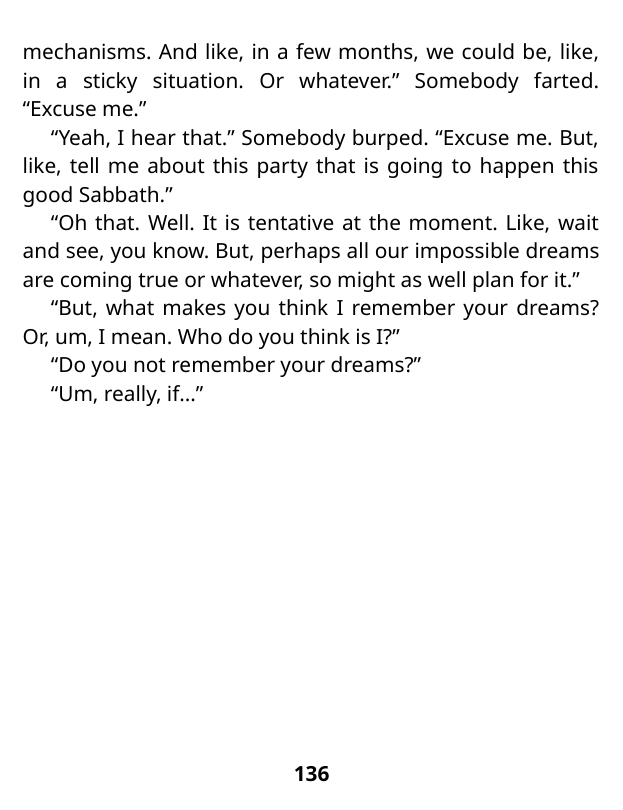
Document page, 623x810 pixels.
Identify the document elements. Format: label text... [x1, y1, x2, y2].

text “Do you not remember your dreams?” [22, 350, 600, 379]
text mechanisms. And like, in a few months, we could be, like, in a sticky situation. Or whatever.” Somebody farted. “Excuse me.” [22, 37, 600, 123]
text “Oh that. Well. It is tentative at the moment. Like, wait and see, you know. But, perhaps all our impossible dreams are coming true or whatever, so might as well plan for it.” [22, 208, 600, 293]
text “Yeah, I hear that.” Somebody burped. “Excuse me. But, like, tell me about this party that is going to happen this good Sabbath.” [22, 123, 600, 208]
text “But, what makes you think I remember your dreams? Or, um, I mean. Who do you think is I?” [22, 293, 600, 350]
text “Um, really, if...” [22, 379, 600, 407]
